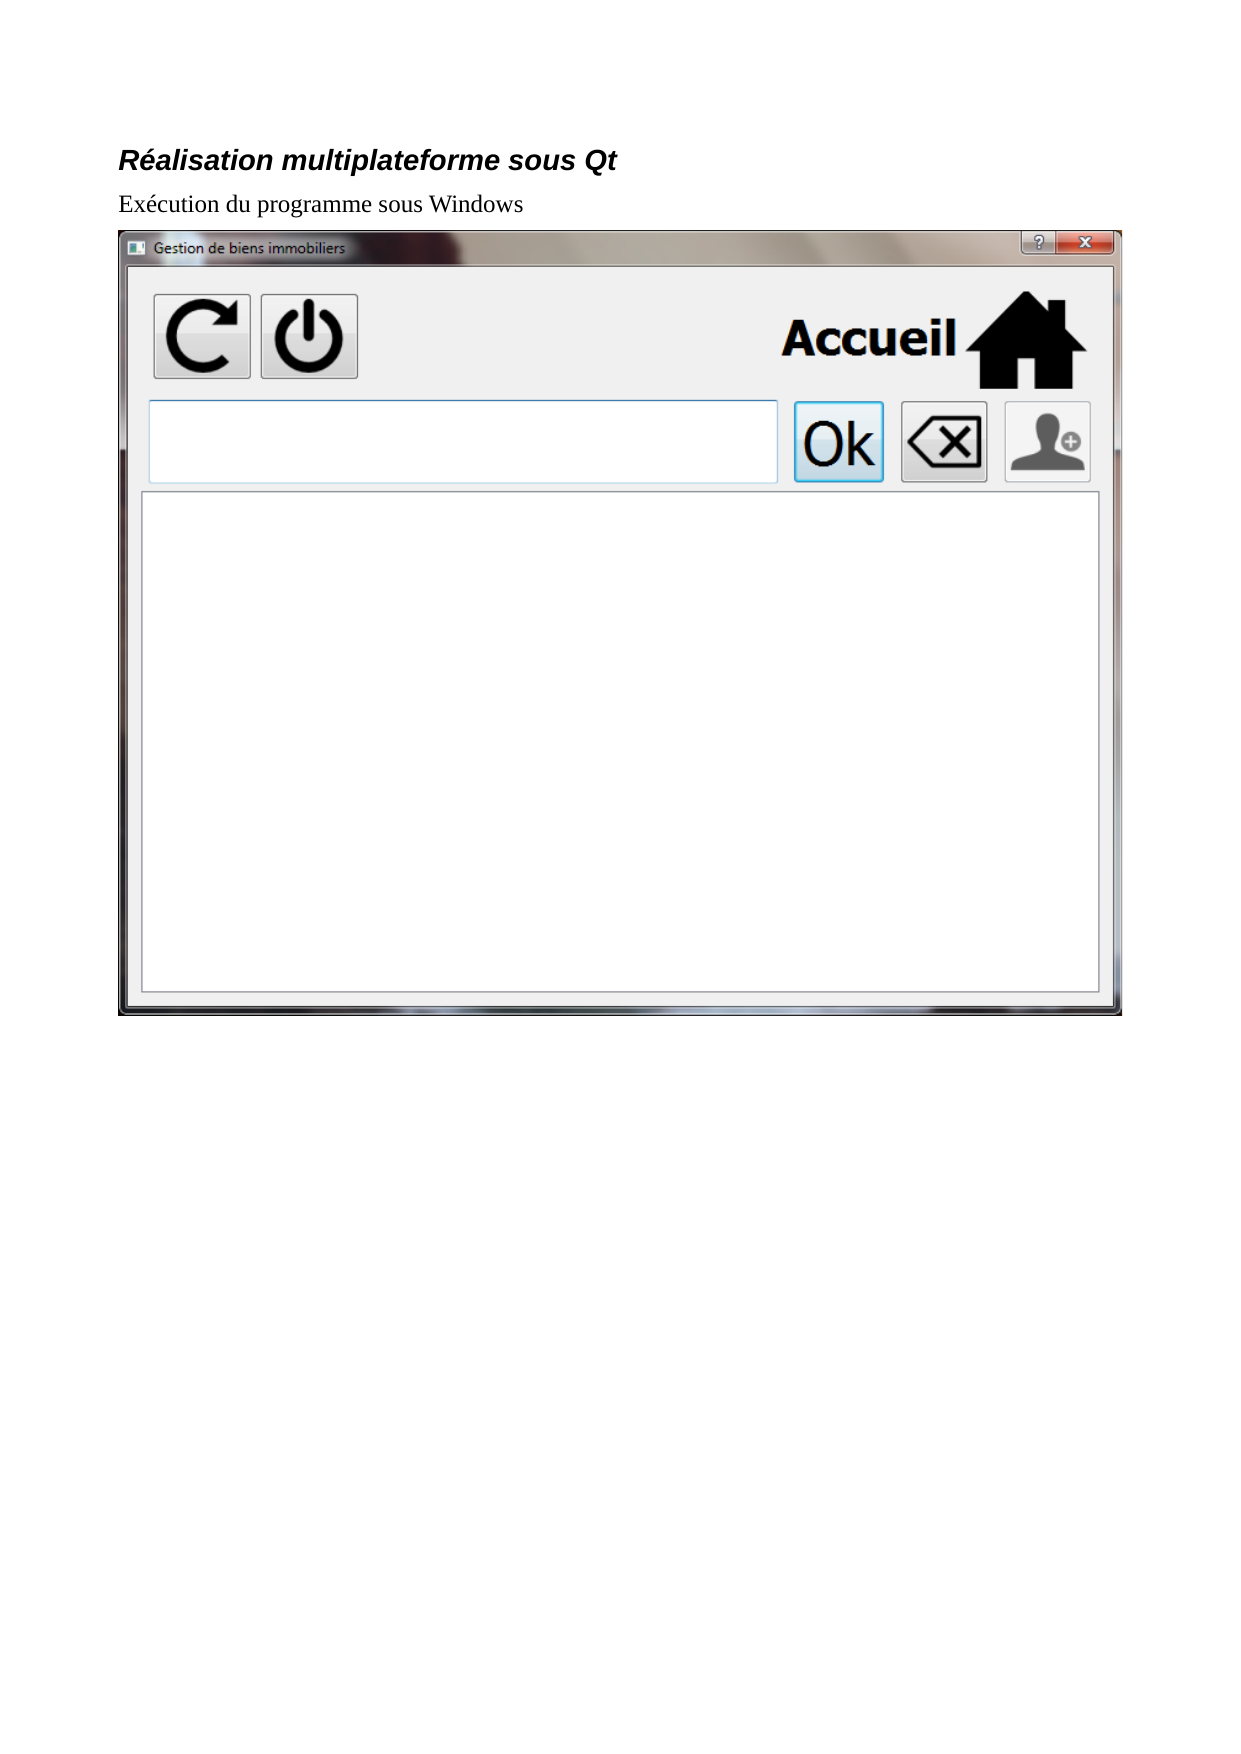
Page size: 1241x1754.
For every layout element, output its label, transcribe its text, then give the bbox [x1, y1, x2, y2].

subtitle Réalisation multiplateforme sous Qt [118, 143, 1122, 177]
text Exécution du programme sous Windows [118, 189, 1122, 218]
picture [118, 230, 1123, 1016]
